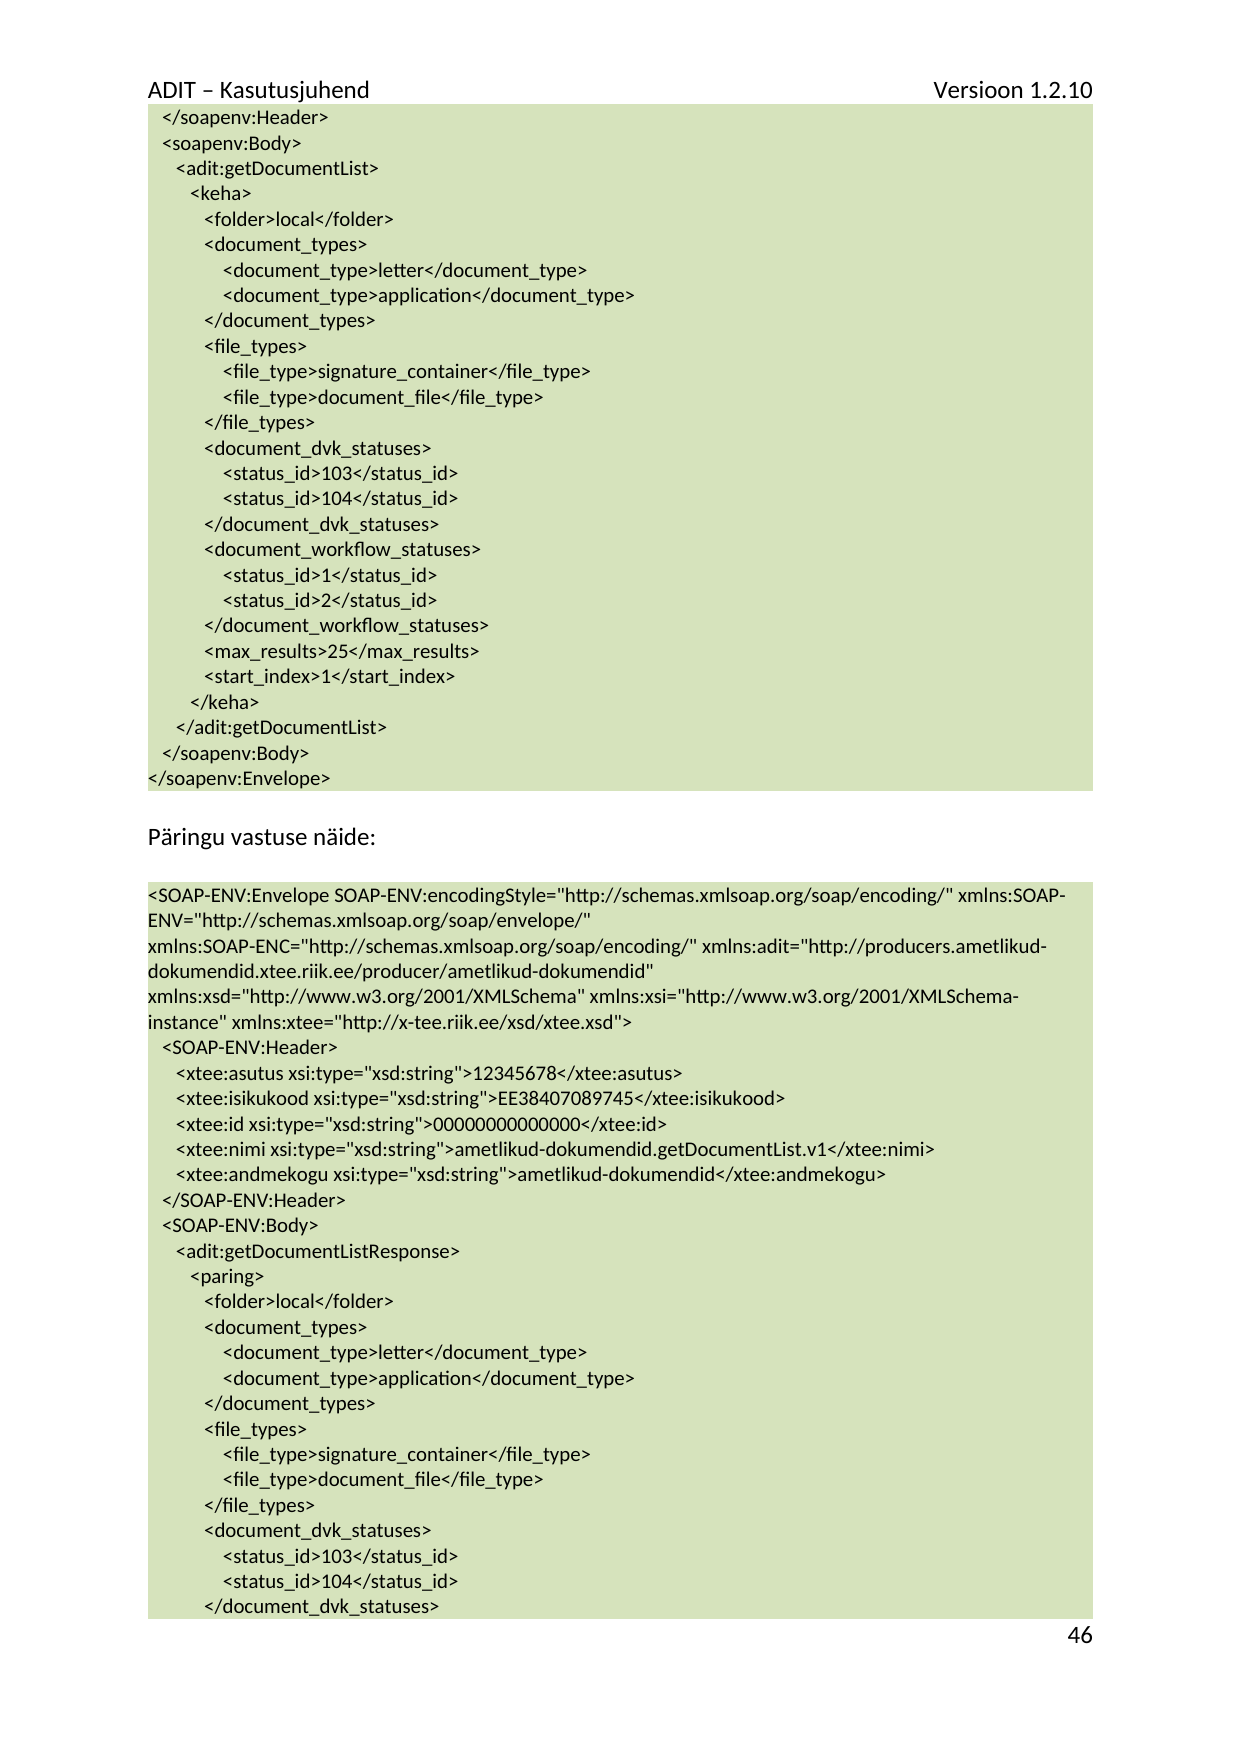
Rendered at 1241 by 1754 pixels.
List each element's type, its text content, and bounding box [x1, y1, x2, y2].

text </keha> [148, 689, 1093, 714]
text <status_id>1</status_id> [148, 562, 1093, 587]
text <keha> [148, 181, 1093, 206]
text <adit:getDocumentListResponse> [148, 1238, 1093, 1263]
text </document_types> [148, 1390, 1093, 1416]
text <SOAP-ENV:Header> [148, 1034, 1093, 1060]
text <file_types> [148, 333, 1093, 358]
text <document_dvk_statuses> [148, 1517, 1093, 1543]
text <document_dvk_statuses> [148, 435, 1093, 460]
text </file_types> [148, 409, 1093, 435]
text <paring> [148, 1263, 1093, 1289]
text <status_id>104</status_id> [148, 486, 1093, 511]
text </soapenv:Envelope> [148, 765, 1093, 791]
text </file_types> [148, 1492, 1093, 1517]
text </document_workflow_statuses> [148, 613, 1093, 638]
text <max_results>25</max_results> [148, 638, 1093, 663]
text <start_index>1</start_index> [148, 663, 1093, 689]
text <document_type>application</document_type> [148, 282, 1093, 308]
text <document_types> [148, 231, 1093, 257]
text </document_dvk_statuses> [148, 511, 1093, 536]
text <xtee:andmekogu xsi:type="xsd:string">ametlikud-dokumendid</xtee:andmekogu> [148, 1162, 1093, 1187]
text <SOAP-ENV:Body> [148, 1212, 1093, 1238]
text <document_workflow_statuses> [148, 536, 1093, 562]
text <file_type>signature_container</file_type> [148, 358, 1093, 384]
text <status_id>2</status_id> [148, 587, 1093, 613]
text <file_type>document_file</file_type> [148, 1467, 1093, 1492]
text <xtee:id xsi:type="xsd:string">00000000000000</xtee:id> [148, 1111, 1093, 1136]
text </soapenv:Body> [148, 740, 1093, 765]
text </document_dvk_statuses> [148, 1594, 1093, 1619]
text <document_type>application</document_type> [148, 1365, 1093, 1390]
text <document_types> [148, 1314, 1093, 1339]
text <xtee:isikukood xsi:type="xsd:string">EE38407089745</xtee:isikukood> [148, 1085, 1093, 1111]
text <status_id>103</status_id> [148, 1543, 1093, 1568]
text <document_type>letter</document_type> [148, 257, 1093, 282]
text </soapenv:Header> [148, 104, 1093, 130]
text </document_types> [148, 308, 1093, 333]
text <adit:getDocumentList> [148, 155, 1093, 181]
text <xtee:asutus xsi:type="xsd:string">12345678</xtee:asutus> [148, 1060, 1093, 1085]
text <document_type>letter</document_type> [148, 1339, 1093, 1365]
text <folder>local</folder> [148, 1289, 1093, 1314]
text <soapenv:Body> [148, 130, 1093, 155]
text <file_type>signature_container</file_type> [148, 1441, 1093, 1467]
text <folder>local</folder> [148, 206, 1093, 231]
text <SOAP-ENV:Envelope SOAP-ENV:encodingStyle="http://schemas.xmlsoap.org/soap/encoding/" xmlns:SOAP-ENV="http://schemas.xmlsoap.org/soap/envelope/" xmlns:SOAP-ENC="http://schemas.xmlsoap.org/soap/encoding/" xmlns:adit="http://producers.ametlikud-dokumendid.xtee.riik.ee/producer/ametlikud-dokumendid" xmlns:xsd="http://www.w3.org/2001/XMLSchema" xmlns:xsi="http://www.w3.org/2001/XMLSchema-instance" xmlns:xtee="http://x-tee.riik.ee/xsd/xtee.xsd"> [148, 882, 1093, 1034]
text </adit:getDocumentList> [148, 714, 1093, 740]
text <file_type>document_file</file_type> [148, 384, 1093, 409]
text </SOAP-ENV:Header> [148, 1187, 1093, 1212]
text <status_id>104</status_id> [148, 1568, 1093, 1594]
text <xtee:nimi xsi:type="xsd:string">ametlikud-dokumendid.getDocumentList.v1</xtee:nimi> [148, 1136, 1093, 1162]
text <status_id>103</status_id> [148, 460, 1093, 486]
text Päringu vastuse näide: [148, 821, 1093, 852]
text <file_types> [148, 1416, 1093, 1441]
